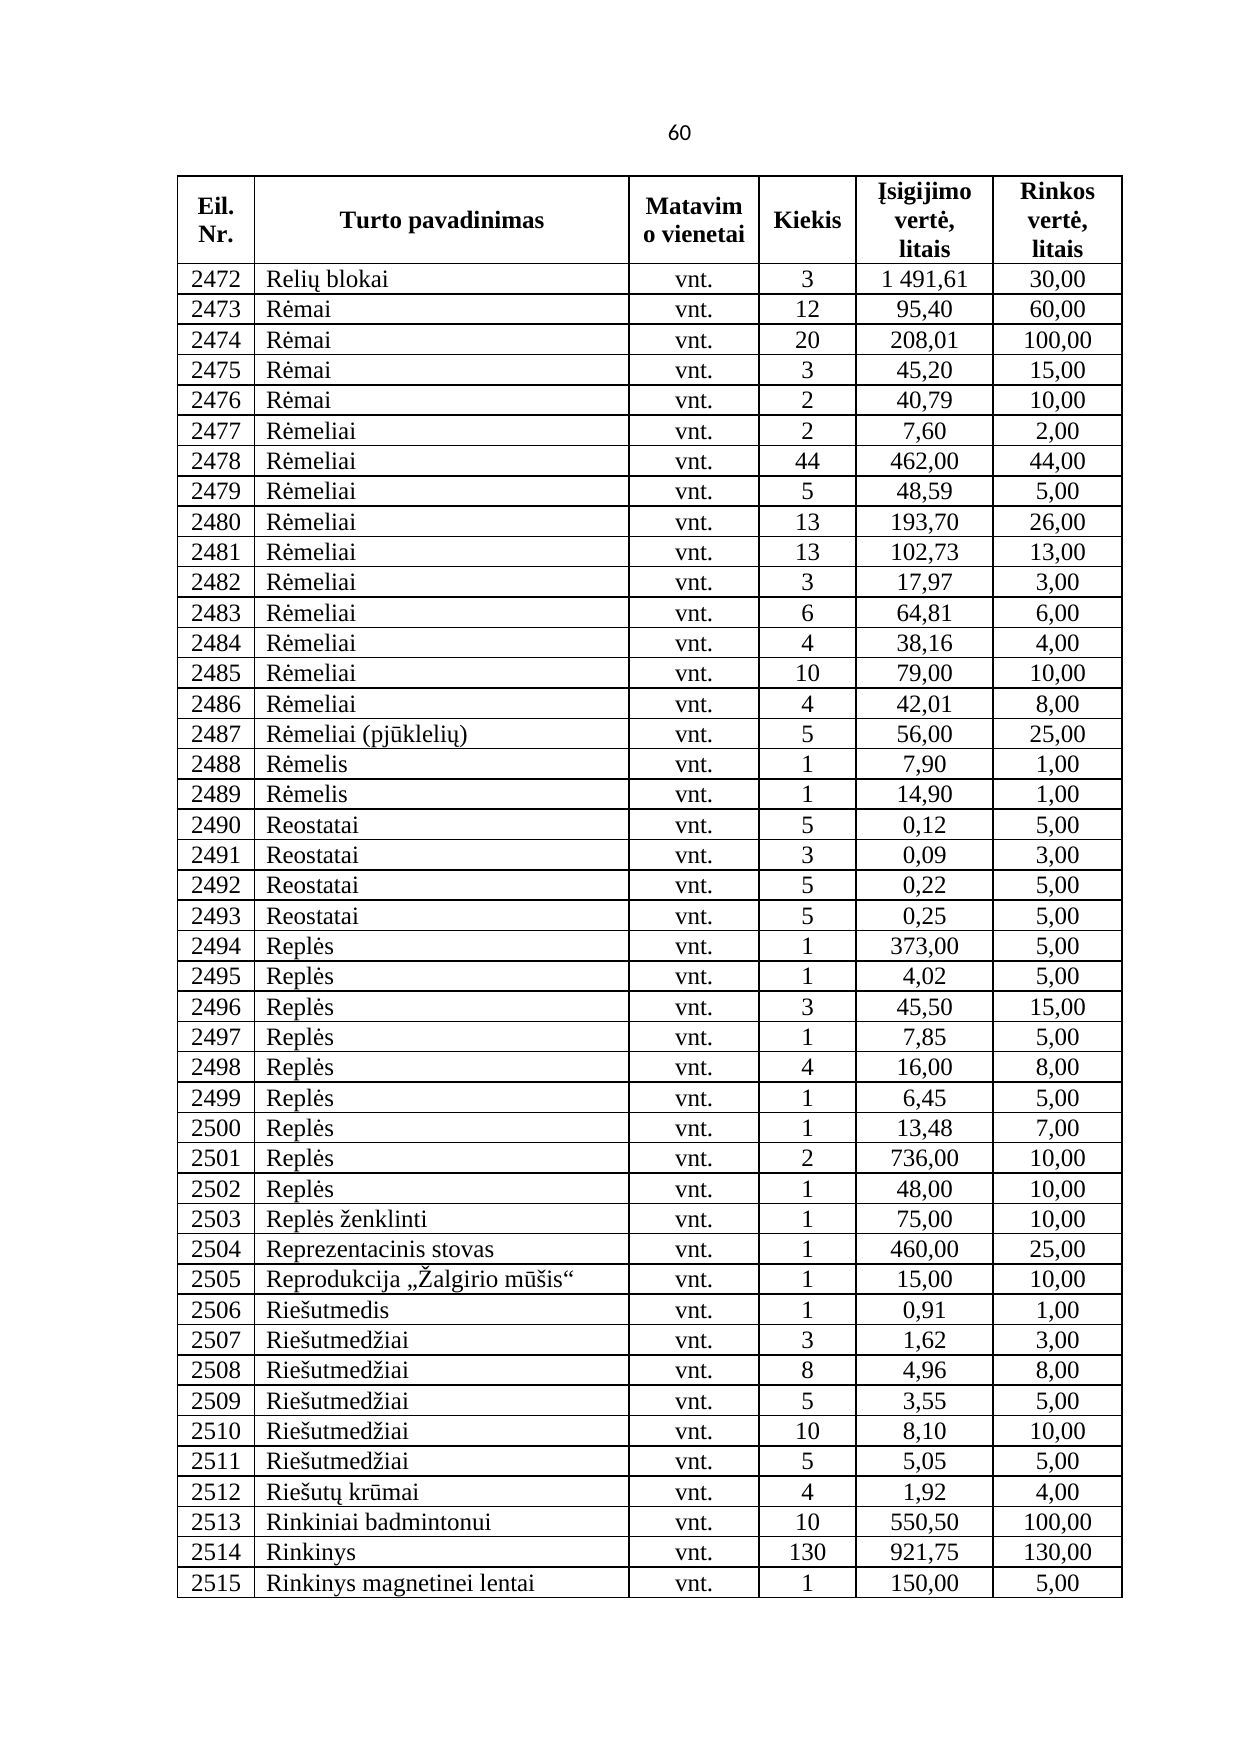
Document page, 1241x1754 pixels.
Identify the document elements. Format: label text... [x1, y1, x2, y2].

table_cell vnt. [630, 1113, 758, 1142]
table_cell Riešutmedžiai [255, 1416, 628, 1445]
table_cell Replės [255, 1052, 628, 1081]
table_cell 1 [760, 1083, 855, 1111]
table_cell 2 [760, 416, 855, 444]
table_cell vnt. [630, 1507, 758, 1536]
table_cell 4 [760, 1052, 855, 1081]
table_cell Replės ženklinti [255, 1204, 628, 1233]
table_cell 1 [760, 962, 855, 990]
table_cell Replės [255, 1113, 628, 1142]
table_cell 3 [760, 1325, 855, 1354]
table_cell 150,00 [857, 1568, 992, 1596]
table_cell Rėmelis [255, 749, 628, 778]
table_cell vnt. [630, 992, 758, 1021]
table_cell 7,90 [857, 749, 992, 778]
table_cell 5,00 [994, 1022, 1121, 1051]
table_cell vnt. [630, 598, 758, 626]
table_cell 462,00 [857, 446, 992, 475]
table_cell 5 [760, 719, 855, 748]
table_cell vnt. [630, 355, 758, 384]
table_cell 2478 [178, 446, 254, 475]
table_cell 1 [760, 1113, 855, 1142]
table_cell 13,00 [994, 537, 1121, 566]
table_cell 6,00 [994, 598, 1121, 626]
table_cell vnt. [630, 1265, 758, 1293]
table_cell 10,00 [994, 1265, 1121, 1293]
table_cell Replės [255, 1143, 628, 1172]
table_cell 26,00 [994, 507, 1121, 536]
table_cell 2497 [178, 1022, 254, 1051]
table_cell 8,00 [994, 689, 1121, 717]
table_cell 2476 [178, 386, 254, 414]
table_cell 2495 [178, 962, 254, 990]
table_cell 5 [760, 810, 855, 839]
table_cell 5,00 [994, 871, 1121, 899]
table_cell 8 [760, 1356, 855, 1384]
table_cell 4 [760, 1477, 855, 1506]
table_cell 2504 [178, 1234, 254, 1263]
table_cell 2475 [178, 355, 254, 384]
table_header Matavimo vienetai [630, 177, 758, 263]
table_header Kiekis [760, 177, 855, 263]
table_cell Reostatai [255, 810, 628, 839]
table_cell Rėmeliai [255, 507, 628, 536]
table_cell 8,00 [994, 1052, 1121, 1081]
table_cell 4 [760, 689, 855, 717]
table_cell 20 [760, 325, 855, 354]
table_cell Rėmeliai [255, 598, 628, 626]
table_cell vnt. [630, 446, 758, 475]
table_cell vnt. [630, 962, 758, 990]
table_cell 25,00 [994, 1234, 1121, 1263]
table_cell vnt. [630, 1052, 758, 1081]
table_cell 56,00 [857, 719, 992, 748]
table_cell 5,00 [994, 901, 1121, 929]
table_cell vnt. [630, 1234, 758, 1263]
table_cell vnt. [630, 264, 758, 293]
table_cell 2483 [178, 598, 254, 626]
table_cell 2501 [178, 1143, 254, 1172]
table_cell 4,00 [994, 1477, 1121, 1506]
table_cell 10,00 [994, 658, 1121, 687]
table_cell 3 [760, 567, 855, 596]
table_cell 1 [760, 931, 855, 960]
table_cell vnt. [630, 658, 758, 687]
table_cell 2487 [178, 719, 254, 748]
table_cell Rėmai [255, 355, 628, 384]
table_cell 3,00 [994, 840, 1121, 869]
table_cell 1 [760, 1265, 855, 1293]
table_cell 5 [760, 1386, 855, 1414]
table_cell 2,00 [994, 416, 1121, 444]
table_cell vnt. [630, 1325, 758, 1354]
table_cell 1,92 [857, 1477, 992, 1506]
table_cell 1 [760, 1022, 855, 1051]
table_cell 60,00 [994, 295, 1121, 323]
table_cell 1,62 [857, 1325, 992, 1354]
table_cell 5 [760, 1447, 855, 1475]
table_cell 5,00 [994, 1083, 1121, 1111]
table_cell Rėmelis [255, 780, 628, 808]
table_cell Rinkiniai badmintonui [255, 1507, 628, 1536]
table_cell 2490 [178, 810, 254, 839]
table_cell 3,00 [994, 1325, 1121, 1354]
table_cell 8,10 [857, 1416, 992, 1445]
table_cell 1,00 [994, 780, 1121, 808]
table_cell Riešutmedis [255, 1295, 628, 1324]
table_cell 25,00 [994, 719, 1121, 748]
table_cell vnt. [630, 477, 758, 505]
table_cell Rėmeliai [255, 416, 628, 444]
table_cell 3 [760, 840, 855, 869]
table_cell 1 [760, 1174, 855, 1202]
table_cell Rėmeliai [255, 628, 628, 657]
table_cell 5,00 [994, 477, 1121, 505]
table_cell 4,96 [857, 1356, 992, 1384]
table_cell Rėmeliai [255, 446, 628, 475]
table_cell 1,00 [994, 749, 1121, 778]
table_cell 550,50 [857, 1507, 992, 1536]
table_cell 373,00 [857, 931, 992, 960]
table_cell 5,00 [994, 962, 1121, 990]
table_cell vnt. [630, 1447, 758, 1475]
table_cell 3 [760, 355, 855, 384]
table_cell 1 [760, 1204, 855, 1233]
table_header Įsigijimo vertė, litais [857, 177, 992, 263]
table_cell Relių blokai [255, 264, 628, 293]
table_cell Reprodukcija „Žalgirio mūšis“ [255, 1265, 628, 1293]
table_cell vnt. [630, 416, 758, 444]
table_cell 2500 [178, 1113, 254, 1142]
table_cell Replės [255, 1083, 628, 1111]
table_cell 4,02 [857, 962, 992, 990]
table_cell 6 [760, 598, 855, 626]
table_cell 2474 [178, 325, 254, 354]
table_cell 3 [760, 264, 855, 293]
table_cell Replės [255, 931, 628, 960]
table_cell 100,00 [994, 325, 1121, 354]
table_cell Rinkinys [255, 1537, 628, 1566]
table_cell Reostatai [255, 840, 628, 869]
table_cell vnt. [630, 1568, 758, 1596]
table_cell 2511 [178, 1447, 254, 1475]
table_cell vnt. [630, 567, 758, 596]
table_cell 2491 [178, 840, 254, 869]
table_cell 2507 [178, 1325, 254, 1354]
table_cell 193,70 [857, 507, 992, 536]
table_cell 16,00 [857, 1052, 992, 1081]
table_cell 2493 [178, 901, 254, 929]
table_cell 1 491,61 [857, 264, 992, 293]
table_cell 5 [760, 901, 855, 929]
table_cell 2480 [178, 507, 254, 536]
table_cell 2489 [178, 780, 254, 808]
table_cell 10,00 [994, 1416, 1121, 1445]
table_cell vnt. [630, 1416, 758, 1445]
table_cell 30,00 [994, 264, 1121, 293]
table_cell 5 [760, 477, 855, 505]
table_cell vnt. [630, 901, 758, 929]
table_cell 15,00 [994, 355, 1121, 384]
table_cell 5,00 [994, 1386, 1121, 1414]
table_cell 10 [760, 658, 855, 687]
table_cell 17,97 [857, 567, 992, 596]
table_cell vnt. [630, 1143, 758, 1172]
table_cell 2498 [178, 1052, 254, 1081]
table_header Turto pavadinimas [255, 177, 628, 263]
table_cell vnt. [630, 1356, 758, 1384]
table_cell Rėmeliai [255, 477, 628, 505]
table_cell 0,09 [857, 840, 992, 869]
table_cell vnt. [630, 719, 758, 748]
table_cell vnt. [630, 689, 758, 717]
table_cell Riešutmedžiai [255, 1386, 628, 1414]
table_header Rinkos vertė, litais [994, 177, 1121, 263]
table_cell vnt. [630, 749, 758, 778]
table_cell 2508 [178, 1356, 254, 1384]
table_cell Rinkinys magnetinei lentai [255, 1568, 628, 1596]
table_cell 2513 [178, 1507, 254, 1536]
table_cell vnt. [630, 1204, 758, 1233]
table_cell 2482 [178, 567, 254, 596]
table_cell vnt. [630, 1477, 758, 1506]
table_cell 2515 [178, 1568, 254, 1596]
table_cell 1 [760, 1295, 855, 1324]
table_cell Replės [255, 1022, 628, 1051]
table_cell 7,85 [857, 1022, 992, 1051]
table_cell 2499 [178, 1083, 254, 1111]
table_cell 1 [760, 1568, 855, 1596]
table_cell 2496 [178, 992, 254, 1021]
table_cell vnt. [630, 840, 758, 869]
table_cell 10,00 [994, 386, 1121, 414]
table_cell 45,20 [857, 355, 992, 384]
table_cell Rėmeliai (pjūklelių) [255, 719, 628, 748]
table_cell 8,00 [994, 1356, 1121, 1384]
table_cell Riešutmedžiai [255, 1356, 628, 1384]
table_cell 2485 [178, 658, 254, 687]
table_cell 1 [760, 780, 855, 808]
table_cell 2502 [178, 1174, 254, 1202]
table_cell 2488 [178, 749, 254, 778]
table_cell 100,00 [994, 1507, 1121, 1536]
table_cell 2509 [178, 1386, 254, 1414]
table_cell 2512 [178, 1477, 254, 1506]
table_cell 45,50 [857, 992, 992, 1021]
table_cell Rėmai [255, 295, 628, 323]
table_cell 2472 [178, 264, 254, 293]
table_cell vnt. [630, 1537, 758, 1566]
table_cell 64,81 [857, 598, 992, 626]
table_cell vnt. [630, 1386, 758, 1414]
table_cell 44 [760, 446, 855, 475]
table_cell 2 [760, 1143, 855, 1172]
table_cell Rėmeliai [255, 658, 628, 687]
table_cell 75,00 [857, 1204, 992, 1233]
table_cell 7,00 [994, 1113, 1121, 1142]
table_cell 921,75 [857, 1537, 992, 1566]
table_cell 5,00 [994, 810, 1121, 839]
table_cell 4,00 [994, 628, 1121, 657]
table_cell 14,90 [857, 780, 992, 808]
table_cell vnt. [630, 537, 758, 566]
table_cell 5,00 [994, 1447, 1121, 1475]
table_cell Replės [255, 1174, 628, 1202]
table_cell 15,00 [857, 1265, 992, 1293]
table_cell 5 [760, 871, 855, 899]
table_cell vnt. [630, 507, 758, 536]
table_cell 10 [760, 1507, 855, 1536]
table_cell 6,45 [857, 1083, 992, 1111]
table_cell 12 [760, 295, 855, 323]
table_cell 2481 [178, 537, 254, 566]
table_cell 5,05 [857, 1447, 992, 1475]
table_cell 42,01 [857, 689, 992, 717]
table_cell vnt. [630, 386, 758, 414]
table_cell Replės [255, 992, 628, 1021]
table_cell 2503 [178, 1204, 254, 1233]
table_cell 3,55 [857, 1386, 992, 1414]
table_cell vnt. [630, 1083, 758, 1111]
table_cell 5,00 [994, 931, 1121, 960]
table_cell 10 [760, 1416, 855, 1445]
table_cell Rėmai [255, 386, 628, 414]
table_cell Riešutmedžiai [255, 1447, 628, 1475]
table_cell 48,59 [857, 477, 992, 505]
table_cell 5,00 [994, 1568, 1121, 1596]
table_cell 1,00 [994, 1295, 1121, 1324]
table_cell 10,00 [994, 1174, 1121, 1202]
table_cell 7,60 [857, 416, 992, 444]
table_cell vnt. [630, 1022, 758, 1051]
table_cell 15,00 [994, 992, 1121, 1021]
table_cell Reostatai [255, 901, 628, 929]
table_cell 2479 [178, 477, 254, 505]
table_cell 38,16 [857, 628, 992, 657]
table_cell 0,22 [857, 871, 992, 899]
table_cell 460,00 [857, 1234, 992, 1263]
table_cell 0,25 [857, 901, 992, 929]
table_cell Rėmai [255, 325, 628, 354]
table_cell 4 [760, 628, 855, 657]
table_cell 0,91 [857, 1295, 992, 1324]
table_cell 13 [760, 537, 855, 566]
table_cell vnt. [630, 295, 758, 323]
table_cell 208,01 [857, 325, 992, 354]
table_cell 2473 [178, 295, 254, 323]
table_cell vnt. [630, 810, 758, 839]
table_cell 2484 [178, 628, 254, 657]
table_cell vnt. [630, 1295, 758, 1324]
table_cell 79,00 [857, 658, 992, 687]
table_cell 48,00 [857, 1174, 992, 1202]
table_cell 10,00 [994, 1143, 1121, 1172]
table_cell vnt. [630, 1174, 758, 1202]
table_cell 2486 [178, 689, 254, 717]
table_cell 13 [760, 507, 855, 536]
table_cell vnt. [630, 628, 758, 657]
table_cell 3,00 [994, 567, 1121, 596]
table_cell vnt. [630, 931, 758, 960]
table_cell 102,73 [857, 537, 992, 566]
table_cell 95,40 [857, 295, 992, 323]
table_cell Reostatai [255, 871, 628, 899]
table_cell vnt. [630, 780, 758, 808]
table_cell 40,79 [857, 386, 992, 414]
table_cell 0,12 [857, 810, 992, 839]
table_cell 2492 [178, 871, 254, 899]
table_cell 44,00 [994, 446, 1121, 475]
table_cell 130,00 [994, 1537, 1121, 1566]
table_cell Reprezentacinis stovas [255, 1234, 628, 1263]
table_cell 2506 [178, 1295, 254, 1324]
table_cell Riešutų krūmai [255, 1477, 628, 1506]
table_header Eil. Nr. [178, 177, 254, 263]
table_cell 2494 [178, 931, 254, 960]
table_cell Replės [255, 962, 628, 990]
table_cell 10,00 [994, 1204, 1121, 1233]
table_cell vnt. [630, 325, 758, 354]
table_cell 2510 [178, 1416, 254, 1445]
table_cell Riešutmedžiai [255, 1325, 628, 1354]
table_cell Rėmeliai [255, 689, 628, 717]
table_cell 13,48 [857, 1113, 992, 1142]
table_cell 2477 [178, 416, 254, 444]
table_cell 130 [760, 1537, 855, 1566]
table_cell Rėmeliai [255, 567, 628, 596]
table_cell 3 [760, 992, 855, 1021]
table_cell vnt. [630, 871, 758, 899]
table_cell 1 [760, 749, 855, 778]
table_cell 2514 [178, 1537, 254, 1566]
table_cell Rėmeliai [255, 537, 628, 566]
table_cell 736,00 [857, 1143, 992, 1172]
table_cell 2 [760, 386, 855, 414]
table_cell 2505 [178, 1265, 254, 1293]
table_cell 1 [760, 1234, 855, 1263]
